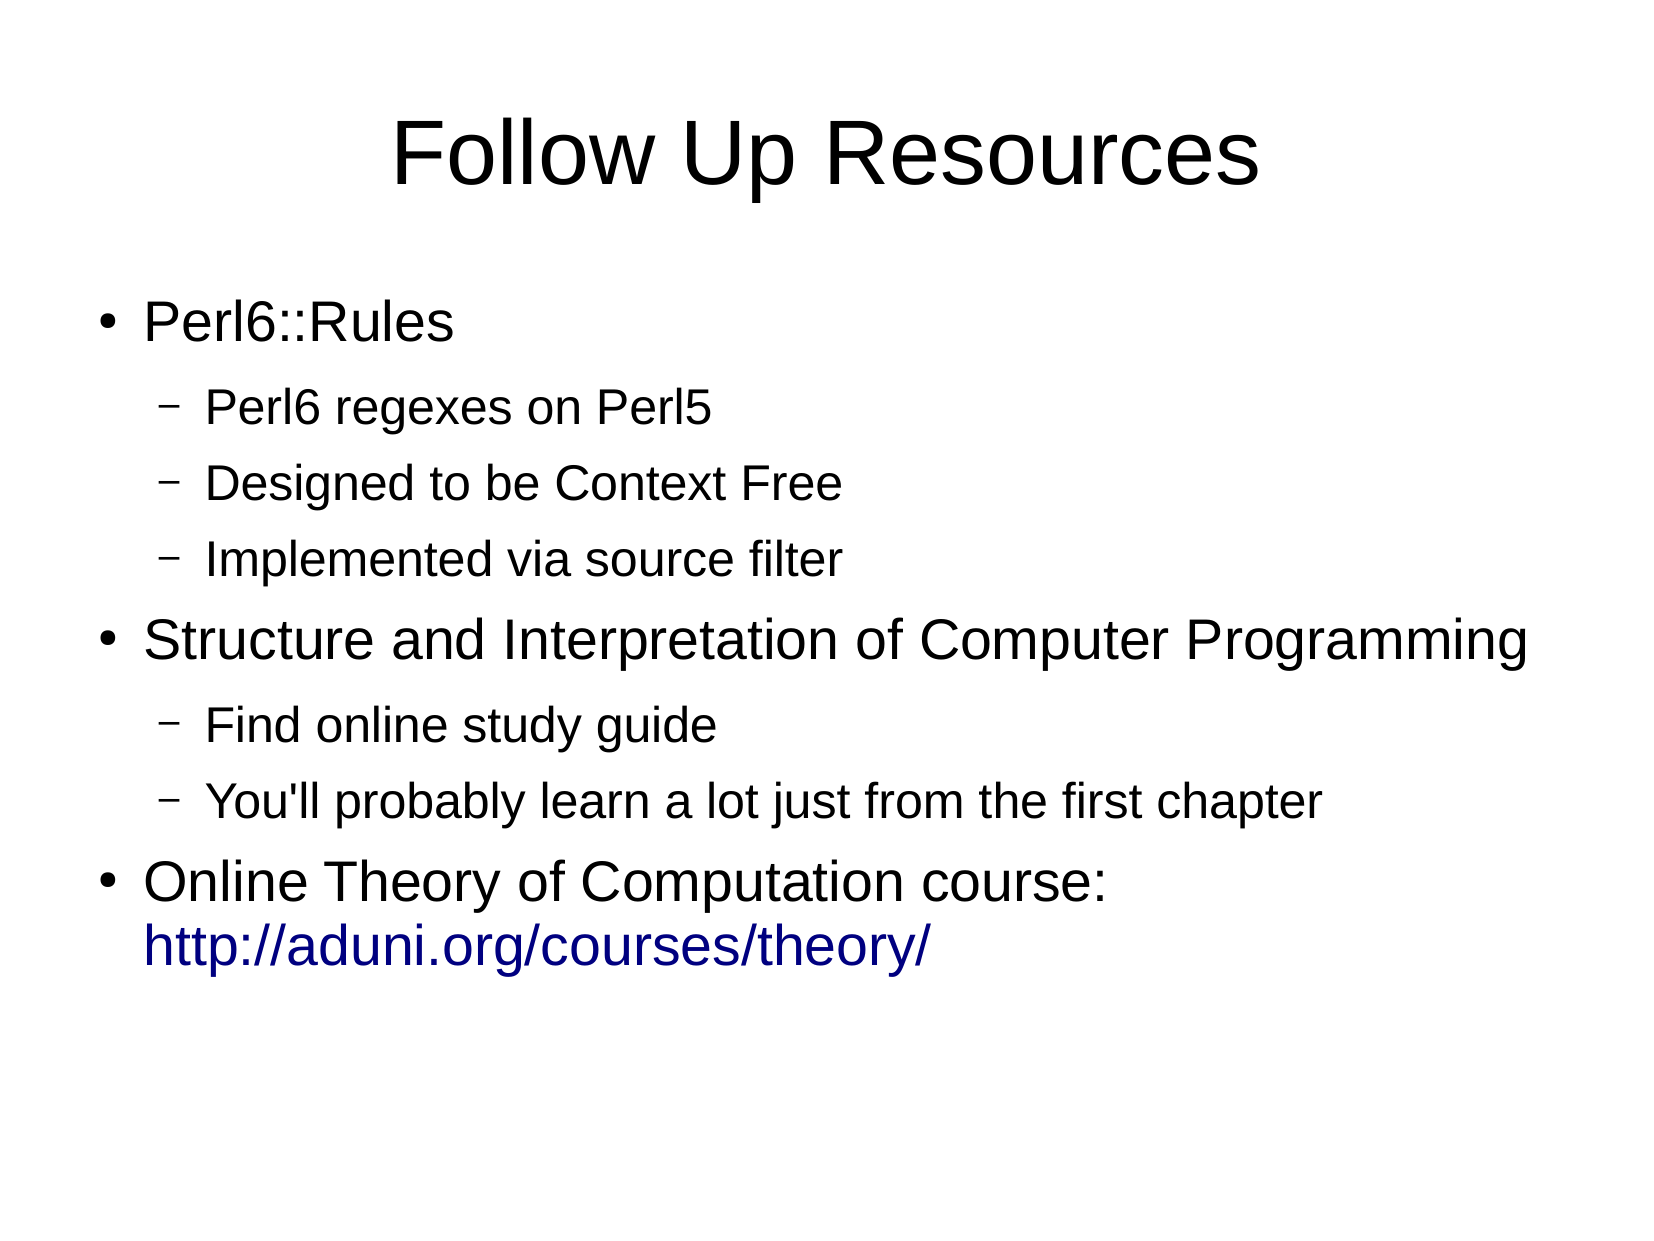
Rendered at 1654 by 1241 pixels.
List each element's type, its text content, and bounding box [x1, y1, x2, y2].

list Perl6::Rules Perl6 regexes on Perl5 Designed to be Context Free Implemented via source filter Structure and Interpretation of Computer Programming Find online study guide You'll probably learn a lot just from the first chapter Online Theory of Computation course: http://aduni.org/courses/theory/ [82, 290, 1538, 1010]
title Follow Up Resources [82, 49, 1571, 257]
